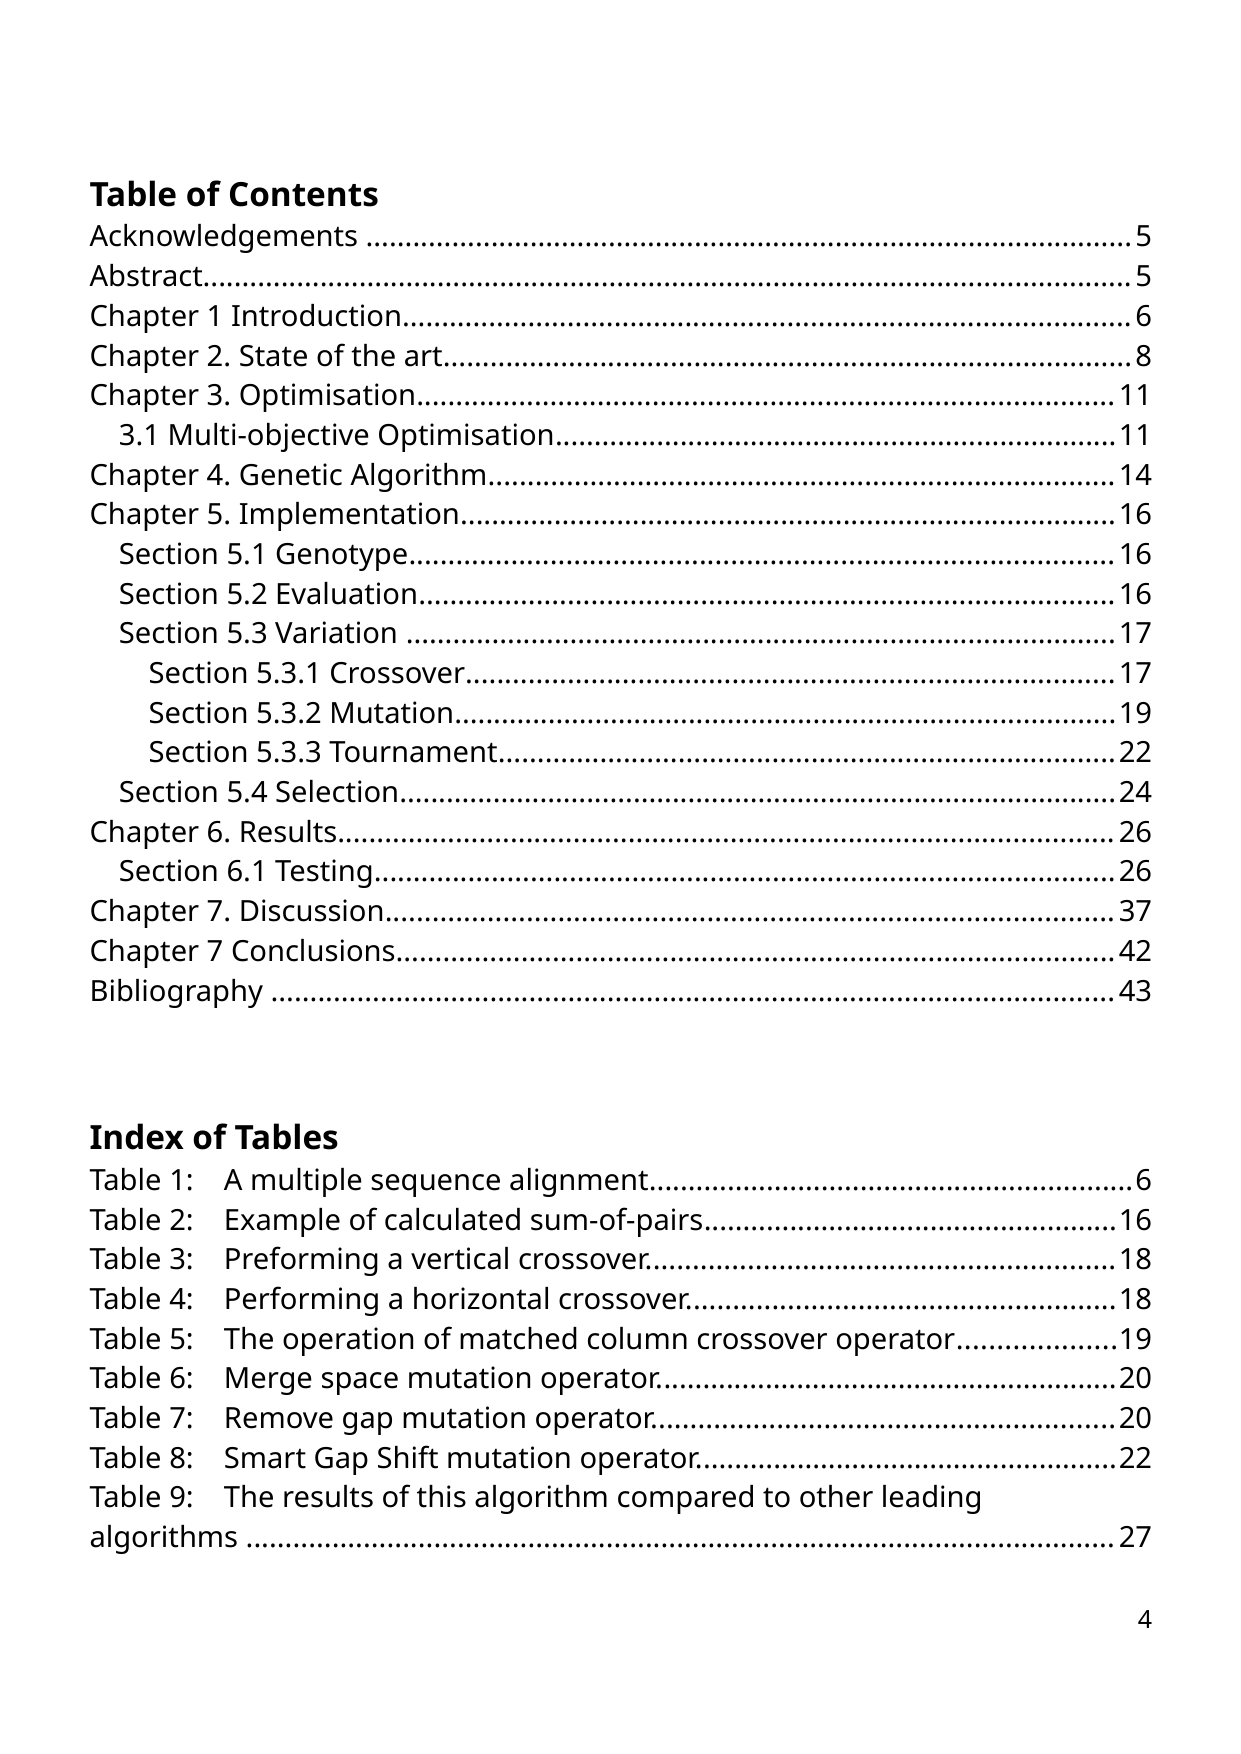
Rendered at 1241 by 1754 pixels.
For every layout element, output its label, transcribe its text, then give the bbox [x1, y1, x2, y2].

text Section 5.4 Selection 24 [119, 771, 1152, 811]
text Section 5.3.3 Tournament 22 [148, 732, 1152, 771]
text Chapter 7. Discussion 37 [89, 890, 1152, 930]
text Section 5.3 Variation 17 [119, 613, 1152, 652]
text Chapter 1 Introduction 6 [89, 295, 1152, 335]
text Chapter 3. Optimisation 11 [89, 374, 1152, 414]
text Chapter 4. Genetic Algorithm 14 [89, 454, 1152, 493]
text Bibliography 43 [89, 970, 1152, 1009]
subtitle Index of Tables [89, 1114, 1152, 1159]
text Section 6.1 Testing 26 [119, 851, 1152, 890]
text Chapter 7 Conclusions 42 [89, 930, 1152, 970]
text Table 5: The operation of matched column crossover operator 19 [89, 1318, 1152, 1358]
text 3.1 Multi-objective Optimisation 11 [119, 414, 1152, 454]
text Section 5.1 Genotype 16 [119, 533, 1152, 573]
text Abstract 5 [89, 255, 1152, 295]
text Section 5.2 Evaluation 16 [119, 573, 1152, 613]
text Acknowledgements 5 [89, 216, 1152, 255]
subtitle Table of Contents [89, 170, 1152, 216]
text Table 6: Merge space mutation operator. 20 [89, 1358, 1152, 1397]
text Chapter 6. Results 26 [89, 811, 1152, 851]
text Table 7: Remove gap mutation operator. 20 [89, 1397, 1152, 1437]
text Chapter 5. Implementation 16 [89, 493, 1152, 533]
text Chapter 2. State of the art 8 [89, 335, 1152, 374]
text Table 9: The results of this algorithm compared to other leading algorithms . 27 [89, 1477, 1152, 1556]
text Table 2: Example of calculated sum-of-pairs 16 [89, 1199, 1152, 1239]
text Table 4: Performing a horizontal crossover. 18 [89, 1278, 1152, 1318]
text Section 5.3.2 Mutation 19 [148, 692, 1152, 732]
text Table 3: Preforming a vertical crossover. 18 [89, 1239, 1152, 1278]
text Table 1: A multiple sequence alignment 6 [89, 1159, 1152, 1199]
text Table 8: Smart Gap Shift mutation operator. 22 [89, 1437, 1152, 1477]
text Section 5.3.1 Crossover 17 [148, 652, 1152, 692]
